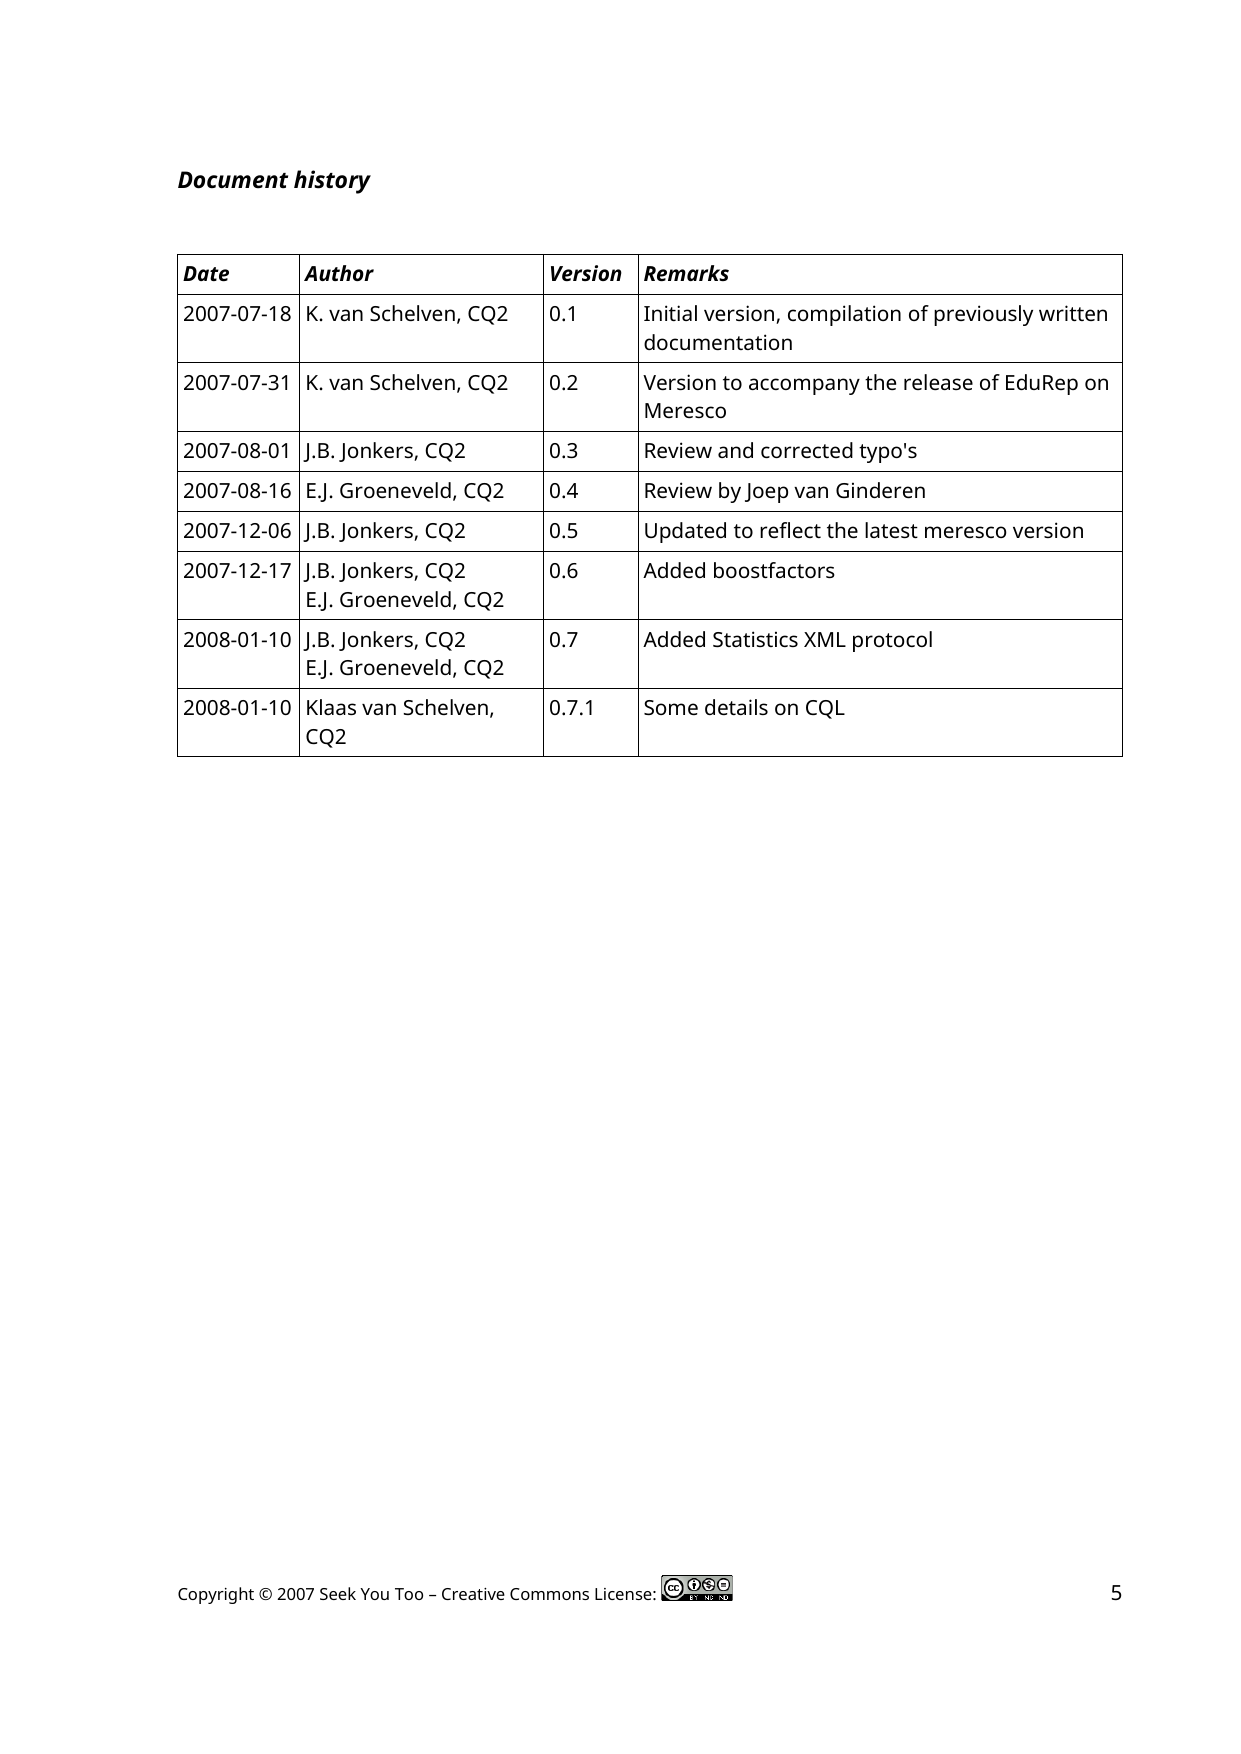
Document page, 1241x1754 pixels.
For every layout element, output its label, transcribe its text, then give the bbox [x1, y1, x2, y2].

table_cell Added boostfactors [639, 552, 1122, 619]
table_header Remarks [639, 255, 1122, 294]
table_cell E.J. Groeneveld, CQ2 [300, 472, 543, 511]
table_cell J.B. Jonkers, CQ2 [300, 512, 543, 551]
table_cell 2007-12-06 [178, 512, 299, 551]
table_cell 0.7.1 [544, 689, 638, 756]
table_cell K. van Schelven, CQ2 [300, 363, 543, 431]
table_cell 0.4 [544, 472, 638, 511]
table_cell J.B. Jonkers, CQ2 [300, 432, 543, 471]
table_cell 0.2 [544, 363, 638, 431]
table_cell 0.5 [544, 512, 638, 551]
table_cell 0.7 [544, 620, 638, 687]
table_cell Some details on CQL [639, 689, 1122, 756]
table_cell Klaas van Schelven, CQ2 [300, 689, 543, 756]
table_cell K. van Schelven, CQ2 [300, 295, 543, 362]
picture [661, 1575, 733, 1601]
table_cell Initial version, compilation of previously written documentation [639, 295, 1122, 362]
table_cell Added Statistics XML protocol [639, 620, 1122, 687]
table_cell J.B. Jonkers, CQ2 E.J. Groeneveld, CQ2 [300, 552, 543, 619]
table_cell 2007-12-17 [178, 552, 299, 619]
table_cell J.B. Jonkers, CQ2 E.J. Groeneveld, CQ2 [300, 620, 543, 687]
table_cell 2007-07-31 [178, 363, 299, 431]
table_cell 0.6 [544, 552, 638, 619]
table_cell Version to accompany the release of EduRep on Meresco [639, 363, 1122, 431]
table_cell 2007-08-01 [178, 432, 299, 471]
table_cell 2008-01-10 [178, 620, 299, 687]
table_cell 0.1 [544, 295, 638, 362]
table_cell Updated to reflect the latest meresco version [639, 512, 1122, 551]
table_header Date [178, 255, 299, 294]
table_header Author [300, 255, 543, 294]
table_cell Review by Joep van Ginderen [639, 472, 1122, 511]
table_header Version [544, 255, 638, 294]
table_cell 0.3 [544, 432, 638, 471]
table_cell Review and corrected typo's [639, 432, 1122, 471]
table_cell 2007-08-16 [178, 472, 299, 511]
table_cell 2008-01-10 [178, 689, 299, 756]
table_cell 2007-07-18 [178, 295, 299, 362]
subtitle Document history [177, 159, 1122, 195]
